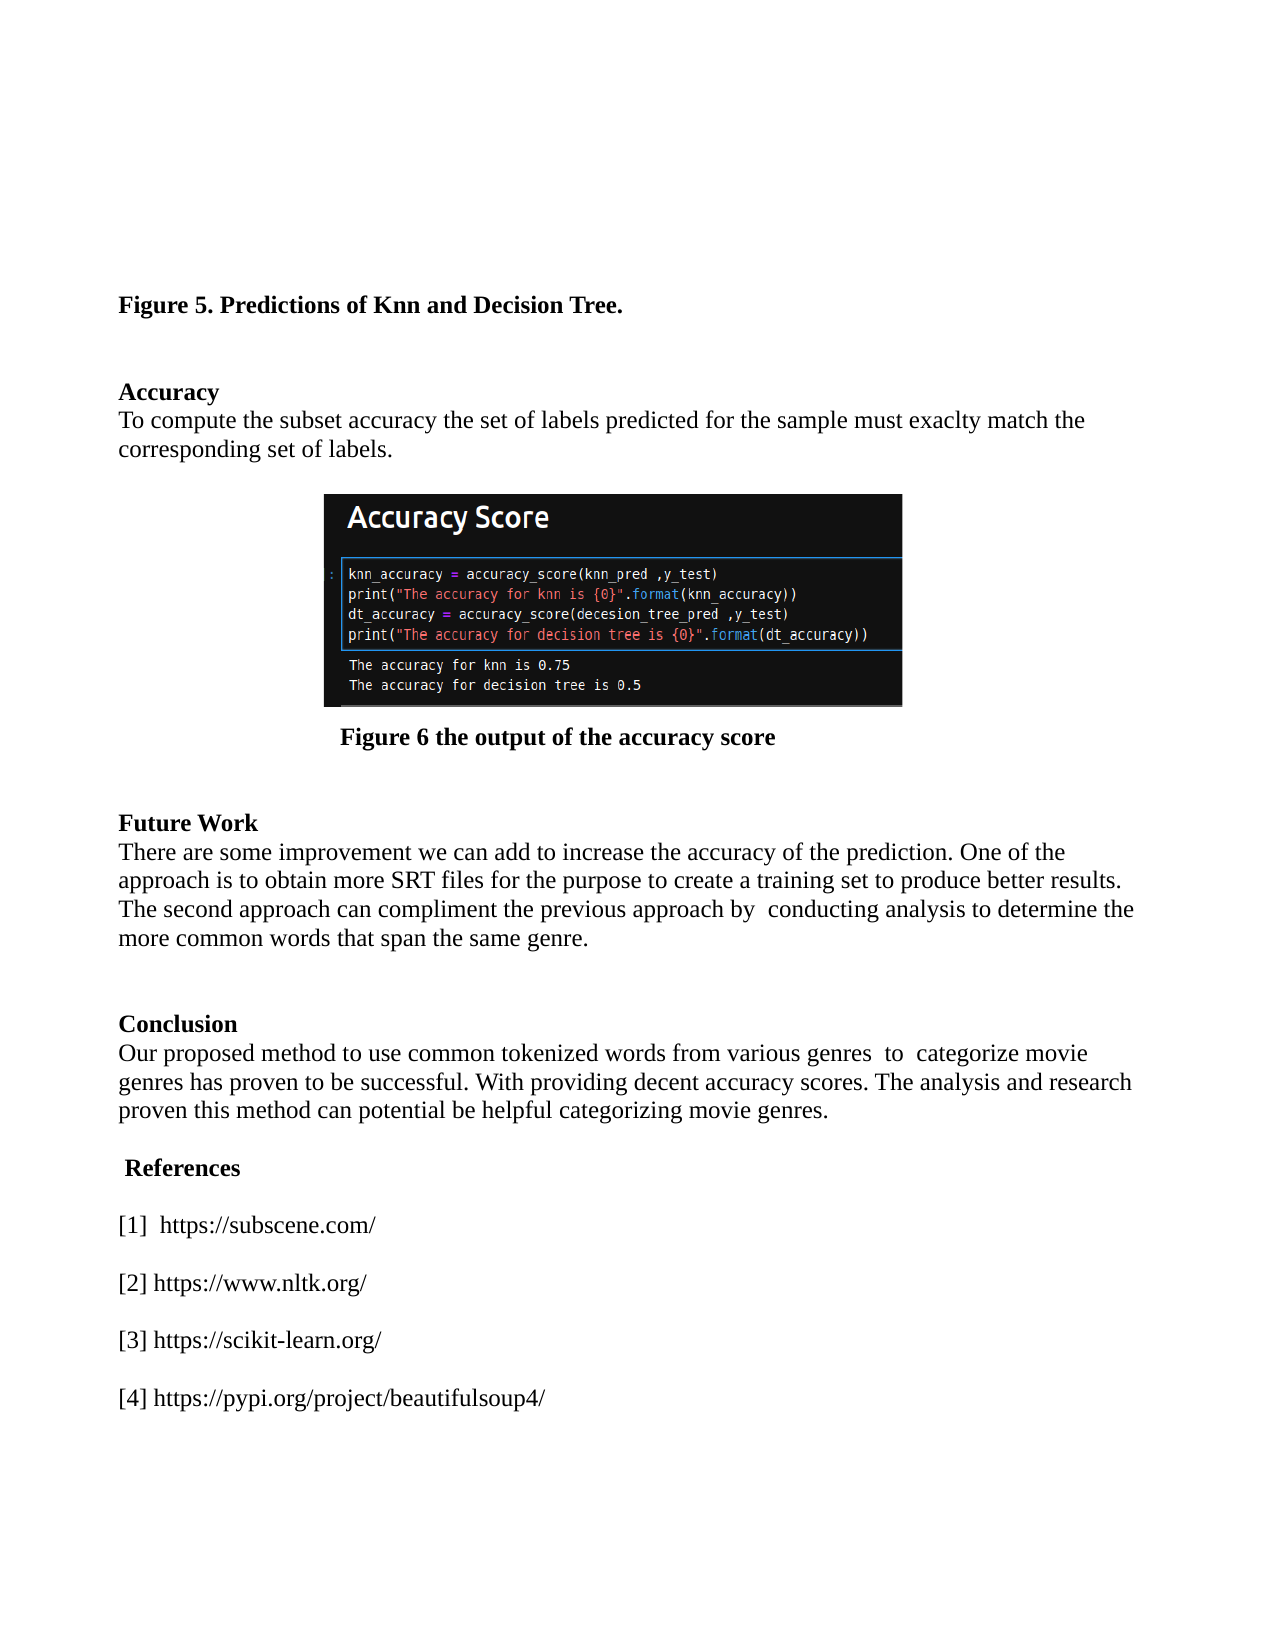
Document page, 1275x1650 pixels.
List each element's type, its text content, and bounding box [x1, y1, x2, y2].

picture [323, 494, 903, 707]
text [4] https://pypi.org/project/beautifulsoup4/ [118, 1383, 1157, 1412]
text Our proposed method to use common tokenized words from various genres to categorize movie genres has proven to be successful. With providing decent accuracy scores. The analysis and research proven this method can potential be helpful categorizing movie genres. [118, 1038, 1157, 1124]
text Future Work [118, 808, 1157, 837]
text Figure 5. Predictions of Knn and Decision Tree. [118, 291, 1157, 319]
text [1] https://subscene.com/ [118, 1211, 1157, 1239]
text Figure 6 the output of the accuracy score [118, 722, 1157, 751]
text References [118, 1153, 1157, 1182]
text Accuracy [118, 377, 1157, 406]
text [3] https://scikit-learn.org/ [118, 1326, 1157, 1354]
text [2] https://www.nltk.org/ [118, 1268, 1157, 1297]
text There are some improvement we can add to increase the accuracy of the prediction. One of the approach is to obtain more SRT files for the purpose to create a training set to produce better results. The second approach can compliment the previous approach by conducting analysis to determine the more common words that span the same genre. [118, 837, 1157, 952]
text To compute the subset accuracy the set of labels predicted for the sample must exaclty match the corresponding set of labels. [118, 406, 1157, 463]
text Conclusion [118, 1009, 1157, 1038]
